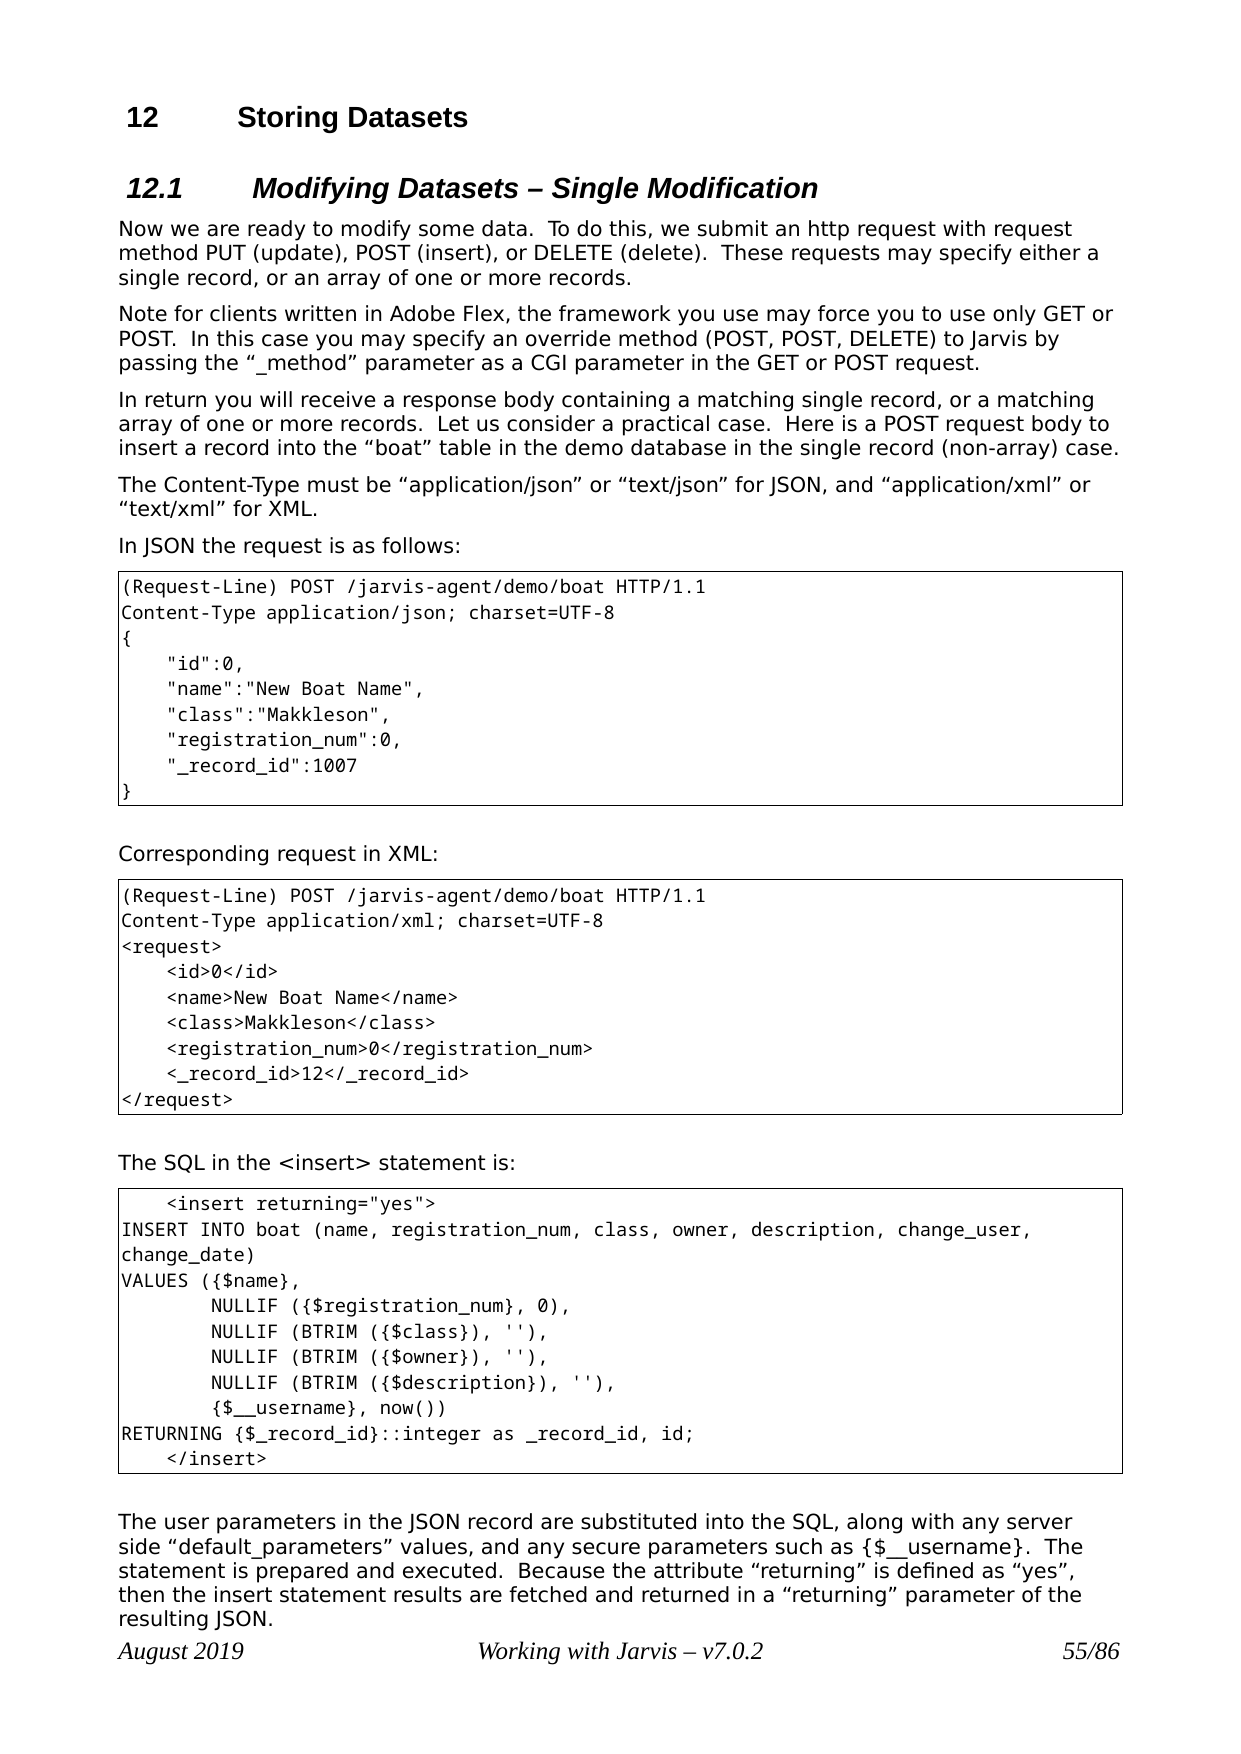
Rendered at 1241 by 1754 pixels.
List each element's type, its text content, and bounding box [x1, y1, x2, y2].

text <insert returning="yes"> [119, 1189, 1122, 1213]
text NULLIF (BTRIM ({$description}), ''), [119, 1366, 1122, 1392]
text Corresponding request in XML: [118, 842, 1122, 867]
text "name":"New Boat Name", [119, 673, 1122, 698]
text INSERT INTO boat (name, registration_num, class, owner, description, change_user, change_date) [119, 1213, 1122, 1264]
text NULLIF ({$registration_num}, 0), [119, 1290, 1122, 1315]
text In return you will receive a response body containing a matching single record, or a matching array of one or more records. Let us consider a practical case. Here is a POST request body to insert a record into the “boat” table in the demo database in the single record (non-array) case. [118, 388, 1122, 461]
text (Request-Line) POST /jarvis-agent/demo/boat HTTP/1.1 [119, 572, 1122, 596]
text Content-Type application/json; charset=UTF-8 [119, 596, 1122, 622]
text NULLIF (BTRIM ({$class}), ''), [119, 1315, 1122, 1341]
text (Request-Line) POST /jarvis-agent/demo/boat HTTP/1.1 [119, 880, 1122, 905]
subtitle Modifying Datasets – Single Modification [118, 171, 1122, 204]
text <id>0</id> [119, 956, 1122, 981]
text In JSON the request is as follows: [118, 534, 1122, 558]
text {$__username}, now()) [119, 1392, 1122, 1417]
text <_record_id>12</_record_id> [119, 1058, 1122, 1083]
text The user parameters in the JSON record are substituted into the SQL, along with any server side “default_parameters” values, and any secure parameters such as {$__username}. The statement is prepared and executed. Because the attribute “returning” is defined as “yes”, then the insert statement results are fetched and returned in a “returning” parameter of the resulting JSON. [118, 1510, 1122, 1632]
text Note for clients written in Adobe Flex, the framework you use may force you to use only GET or POST. In this case you may specify an override method (POST, POST, DELETE) to Jarvis by passing the “_method” parameter as a CGI parameter in the GET or POST request. [118, 302, 1122, 375]
text The SQL in the <insert> statement is: [118, 1151, 1122, 1175]
text Content-Type application/xml; charset=UTF-8 [119, 905, 1122, 930]
text NULLIF (BTRIM ({$owner}), ''), [119, 1341, 1122, 1366]
text "id":0, [119, 647, 1122, 673]
text "class":"Makkleson", [119, 698, 1122, 724]
text RETURNING {$_record_id}::integer as _record_id, id; [119, 1417, 1122, 1443]
text <name>New Boat Name</name> [119, 981, 1122, 1007]
text Now we are ready to modify some data. To do this, we submit an http request with request method PUT (update), POST (insert), or DELETE (delete). These requests may specify either a single record, or an array of one or more records. [118, 217, 1122, 290]
text <class>Makkleson</class> [119, 1007, 1122, 1032]
text <request> [119, 930, 1122, 956]
text </insert> [119, 1443, 1122, 1473]
text { [119, 622, 1122, 647]
text </request> [119, 1083, 1122, 1114]
text The Content-Type must be “application/json” or “text/json” for JSON, and “application/xml” or “text/xml” for XML. [118, 473, 1122, 522]
text <registration_num>0</registration_num> [119, 1032, 1122, 1058]
text VALUES ({$name}, [119, 1264, 1122, 1290]
subtitle Storing Datasets [118, 100, 1122, 133]
text "registration_num":0, "_record_id":1007 } [119, 724, 1122, 805]
